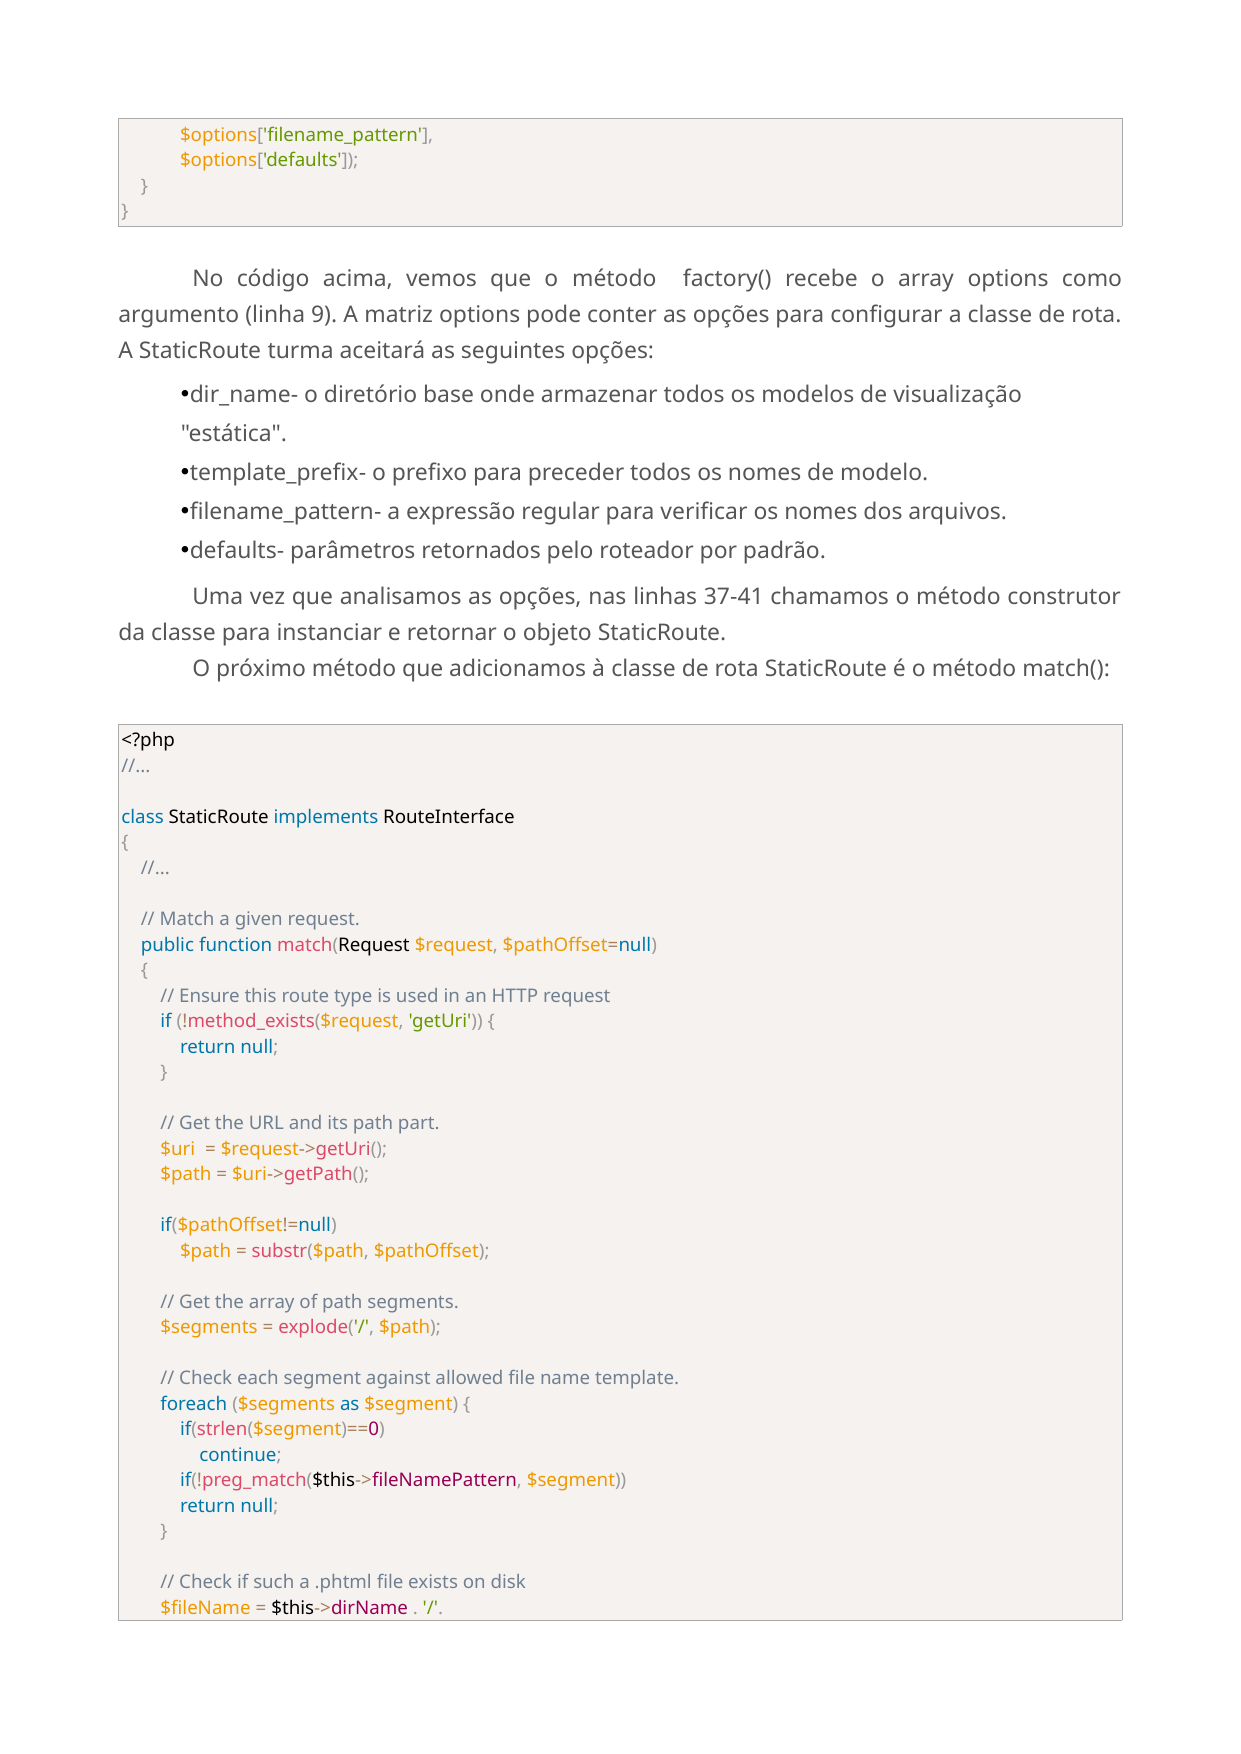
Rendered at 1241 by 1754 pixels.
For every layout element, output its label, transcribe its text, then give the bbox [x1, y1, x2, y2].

text { [119, 953, 1122, 979]
text $fileName = $this->dirName . '/'. [119, 1591, 1122, 1620]
text <?php [119, 725, 1122, 749]
text //... [119, 749, 1122, 775]
text // Check if such a .phtml file exists on disk [119, 1566, 1122, 1591]
text return null; [119, 1489, 1122, 1515]
text } [119, 169, 1122, 195]
text $options['filename_pattern'], [119, 119, 1122, 144]
text // Get the URL and its path part. [119, 1106, 1122, 1132]
list dir_name- o diretório base onde armazenar todos os modelos de visualização "estática". [118, 370, 1122, 448]
text if(!preg_match($this->fileNamePattern, $segment)) [119, 1464, 1122, 1489]
text // Ensure this route type is used in an HTTP request [119, 979, 1122, 1004]
text } [119, 1515, 1122, 1540]
text // Get the array of path segments. [119, 1285, 1122, 1311]
text if (!method_exists($request, 'getUri')) { [119, 1004, 1122, 1030]
text { [119, 826, 1122, 851]
text public function match(Request $request, $pathOffset=null) [119, 928, 1122, 953]
text // Check each segment against allowed file name template. [119, 1362, 1122, 1387]
text class StaticRoute implements RouteInterface [119, 800, 1122, 826]
text Uma vez que analisamos as opções, nas linhas 37-41 chamamos o método construtor da classe para instanciar e retornar o objeto StaticRoute. [118, 580, 1122, 647]
text $path = $uri->getPath(); [119, 1157, 1122, 1183]
text if($pathOffset!=null) [119, 1208, 1122, 1234]
text if(strlen($segment)==0) [119, 1413, 1122, 1438]
text foreach ($segments as $segment) { [119, 1387, 1122, 1413]
text continue; [119, 1438, 1122, 1464]
text $options['defaults']); [119, 144, 1122, 169]
text } [119, 195, 1122, 226]
text O próximo método que adicionamos à classe de rota StaticRoute é o método match(): [118, 652, 1122, 683]
text //... [119, 851, 1122, 877]
list template_prefix- o prefixo para preceder todos os nomes de modelo. [118, 448, 1122, 487]
text } [119, 1055, 1122, 1081]
text $segments = explode('/', $path); [119, 1311, 1122, 1336]
list filename_pattern- a expressão regular para verificar os nomes dos arquivos. [118, 487, 1122, 526]
text $uri = $request->getUri(); [119, 1132, 1122, 1157]
text // Match a given request. [119, 902, 1122, 928]
text $path = substr($path, $pathOffset); [119, 1234, 1122, 1259]
text No código acima, vemos que o método factory() recebe o array options como argumento (linha 9). A matriz options pode conter as opções para configurar a classe de rota. A StaticRoute turma aceitará as seguintes opções: [118, 262, 1122, 365]
list defaults- parâmetros retornados pelo roteador por padrão. [118, 526, 1122, 565]
text return null; [119, 1030, 1122, 1055]
